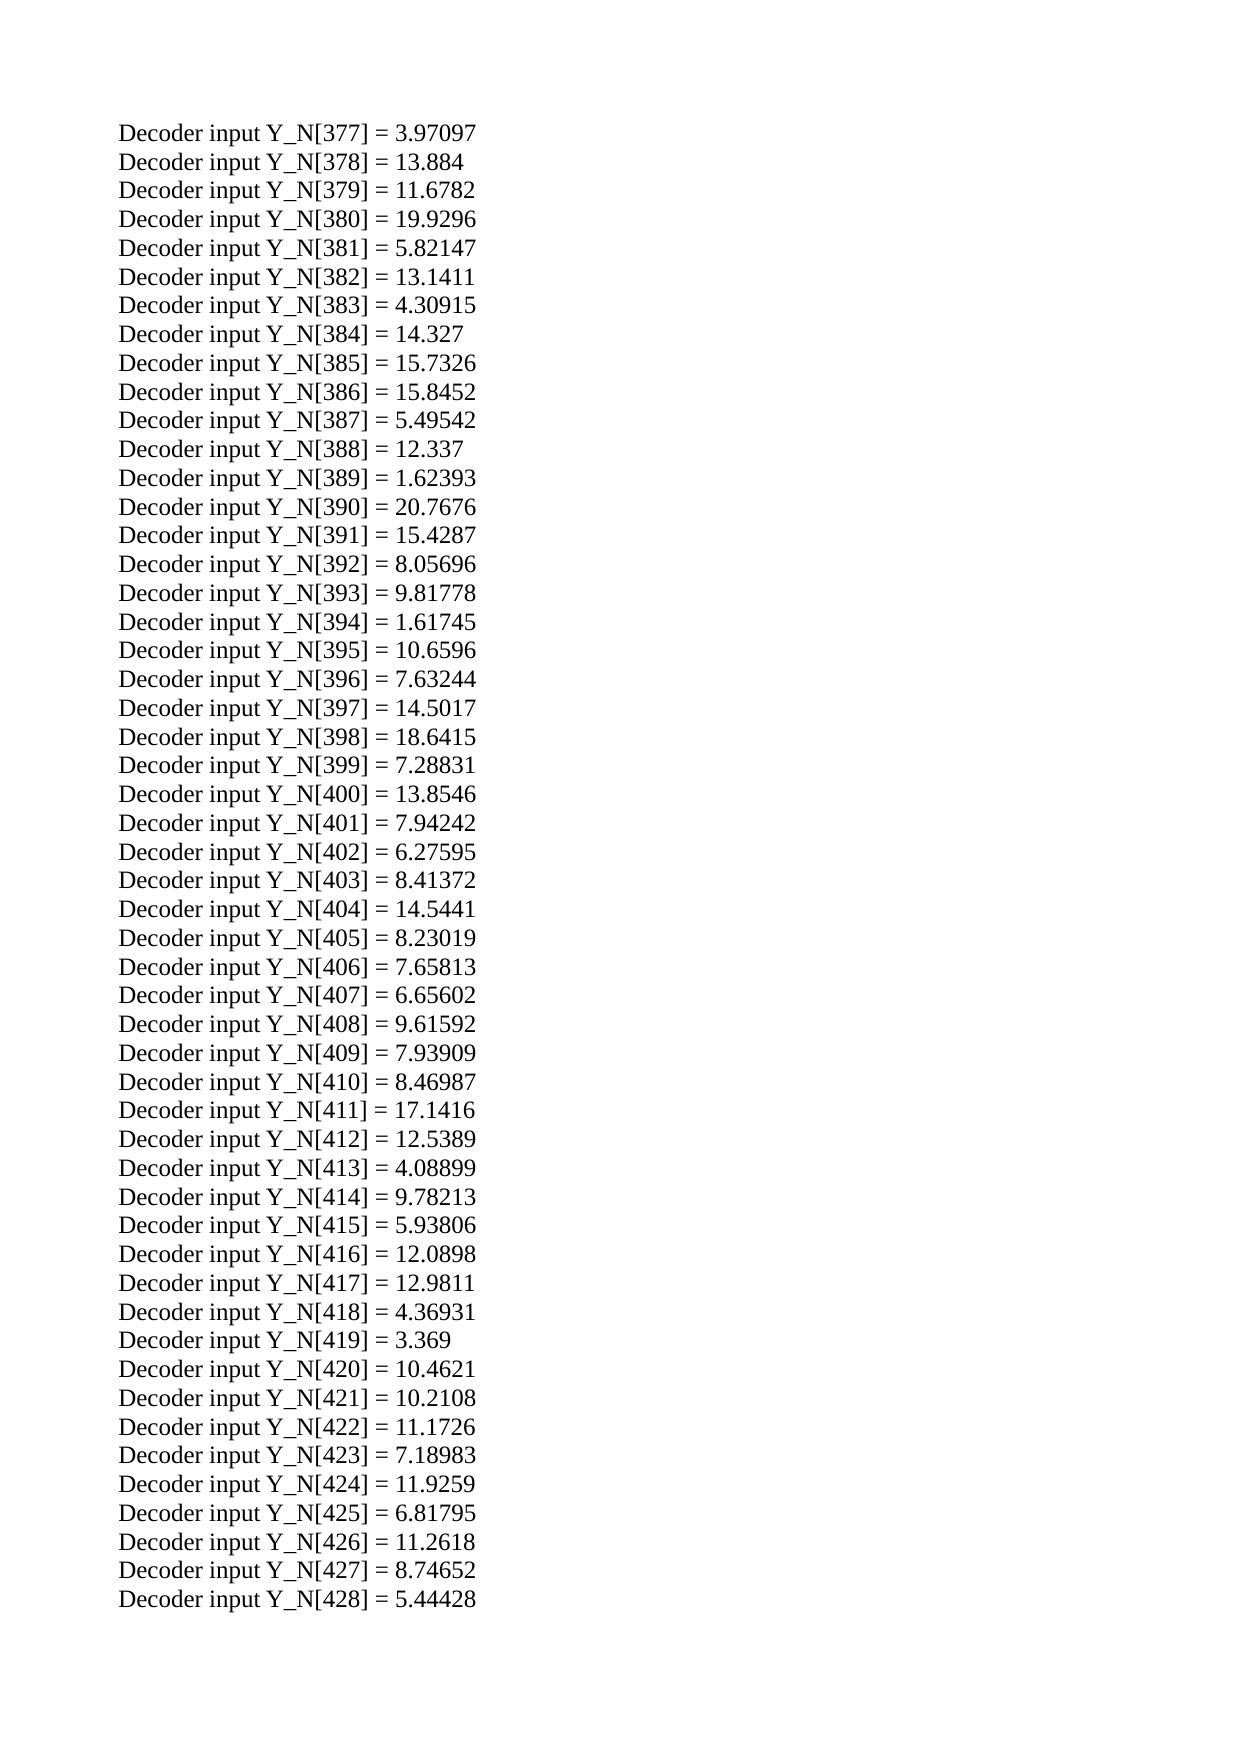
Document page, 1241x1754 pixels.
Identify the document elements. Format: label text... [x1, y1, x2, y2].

text Decoder input Y_N[416] = 12.0898 [118, 1239, 1122, 1268]
text Decoder input Y_N[399] = 7.28831 [118, 751, 1122, 779]
text Decoder input Y_N[392] = 8.05696 [118, 549, 1122, 578]
text Decoder input Y_N[400] = 13.8546 [118, 779, 1122, 808]
text Decoder input Y_N[383] = 4.30915 [118, 291, 1122, 319]
text Decoder input Y_N[405] = 8.23019 [118, 923, 1122, 952]
text Decoder input Y_N[394] = 1.61745 [118, 607, 1122, 636]
text Decoder input Y_N[403] = 8.41372 [118, 866, 1122, 894]
text Decoder input Y_N[390] = 20.7676 [118, 492, 1122, 521]
text Decoder input Y_N[402] = 6.27595 [118, 837, 1122, 866]
text Decoder input Y_N[406] = 7.65813 [118, 952, 1122, 981]
text Decoder input Y_N[419] = 3.369 [118, 1326, 1122, 1354]
text Decoder input Y_N[385] = 15.7326 [118, 348, 1122, 377]
text Decoder input Y_N[404] = 14.5441 [118, 894, 1122, 923]
text Decoder input Y_N[414] = 9.78213 [118, 1182, 1122, 1211]
text Decoder input Y_N[427] = 8.74652 [118, 1556, 1122, 1584]
text Decoder input Y_N[398] = 18.6415 [118, 722, 1122, 751]
text Decoder input Y_N[379] = 11.6782 [118, 176, 1122, 204]
text Decoder input Y_N[407] = 6.65602 [118, 981, 1122, 1009]
text Decoder input Y_N[381] = 5.82147 [118, 233, 1122, 262]
text Decoder input Y_N[389] = 1.62393 [118, 463, 1122, 492]
text Decoder input Y_N[422] = 11.1726 [118, 1412, 1122, 1441]
text Decoder input Y_N[386] = 15.8452 [118, 377, 1122, 406]
text Decoder input Y_N[413] = 4.08899 [118, 1153, 1122, 1182]
text Decoder input Y_N[384] = 14.327 [118, 319, 1122, 348]
text Decoder input Y_N[424] = 11.9259 [118, 1469, 1122, 1498]
text Decoder input Y_N[426] = 11.2618 [118, 1527, 1122, 1556]
text Decoder input Y_N[415] = 5.93806 [118, 1211, 1122, 1239]
text Decoder input Y_N[393] = 9.81778 [118, 578, 1122, 607]
text Decoder input Y_N[388] = 12.337 [118, 434, 1122, 463]
text Decoder input Y_N[425] = 6.81795 [118, 1498, 1122, 1527]
text Decoder input Y_N[387] = 5.49542 [118, 406, 1122, 434]
text Decoder input Y_N[409] = 7.93909 [118, 1038, 1122, 1067]
text Decoder input Y_N[420] = 10.4621 [118, 1354, 1122, 1383]
text Decoder input Y_N[378] = 13.884 [118, 147, 1122, 176]
text Decoder input Y_N[410] = 8.46987 [118, 1067, 1122, 1096]
text Decoder input Y_N[377] = 3.97097 [118, 118, 1122, 147]
text Decoder input Y_N[380] = 19.9296 [118, 204, 1122, 233]
text Decoder input Y_N[396] = 7.63244 [118, 664, 1122, 693]
text Decoder input Y_N[382] = 13.1411 [118, 262, 1122, 291]
text Decoder input Y_N[395] = 10.6596 [118, 636, 1122, 664]
text Decoder input Y_N[391] = 15.4287 [118, 521, 1122, 549]
text Decoder input Y_N[418] = 4.36931 [118, 1297, 1122, 1326]
text Decoder input Y_N[412] = 12.5389 [118, 1124, 1122, 1153]
text Decoder input Y_N[408] = 9.61592 [118, 1009, 1122, 1038]
text Decoder input Y_N[397] = 14.5017 [118, 693, 1122, 722]
text Decoder input Y_N[417] = 12.9811 [118, 1268, 1122, 1297]
text Decoder input Y_N[421] = 10.2108 [118, 1383, 1122, 1412]
text Decoder input Y_N[423] = 7.18983 [118, 1441, 1122, 1469]
text Decoder input Y_N[411] = 17.1416 [118, 1096, 1122, 1124]
text Decoder input Y_N[428] = 5.44428 [118, 1584, 1122, 1613]
text Decoder input Y_N[401] = 7.94242 [118, 808, 1122, 837]
